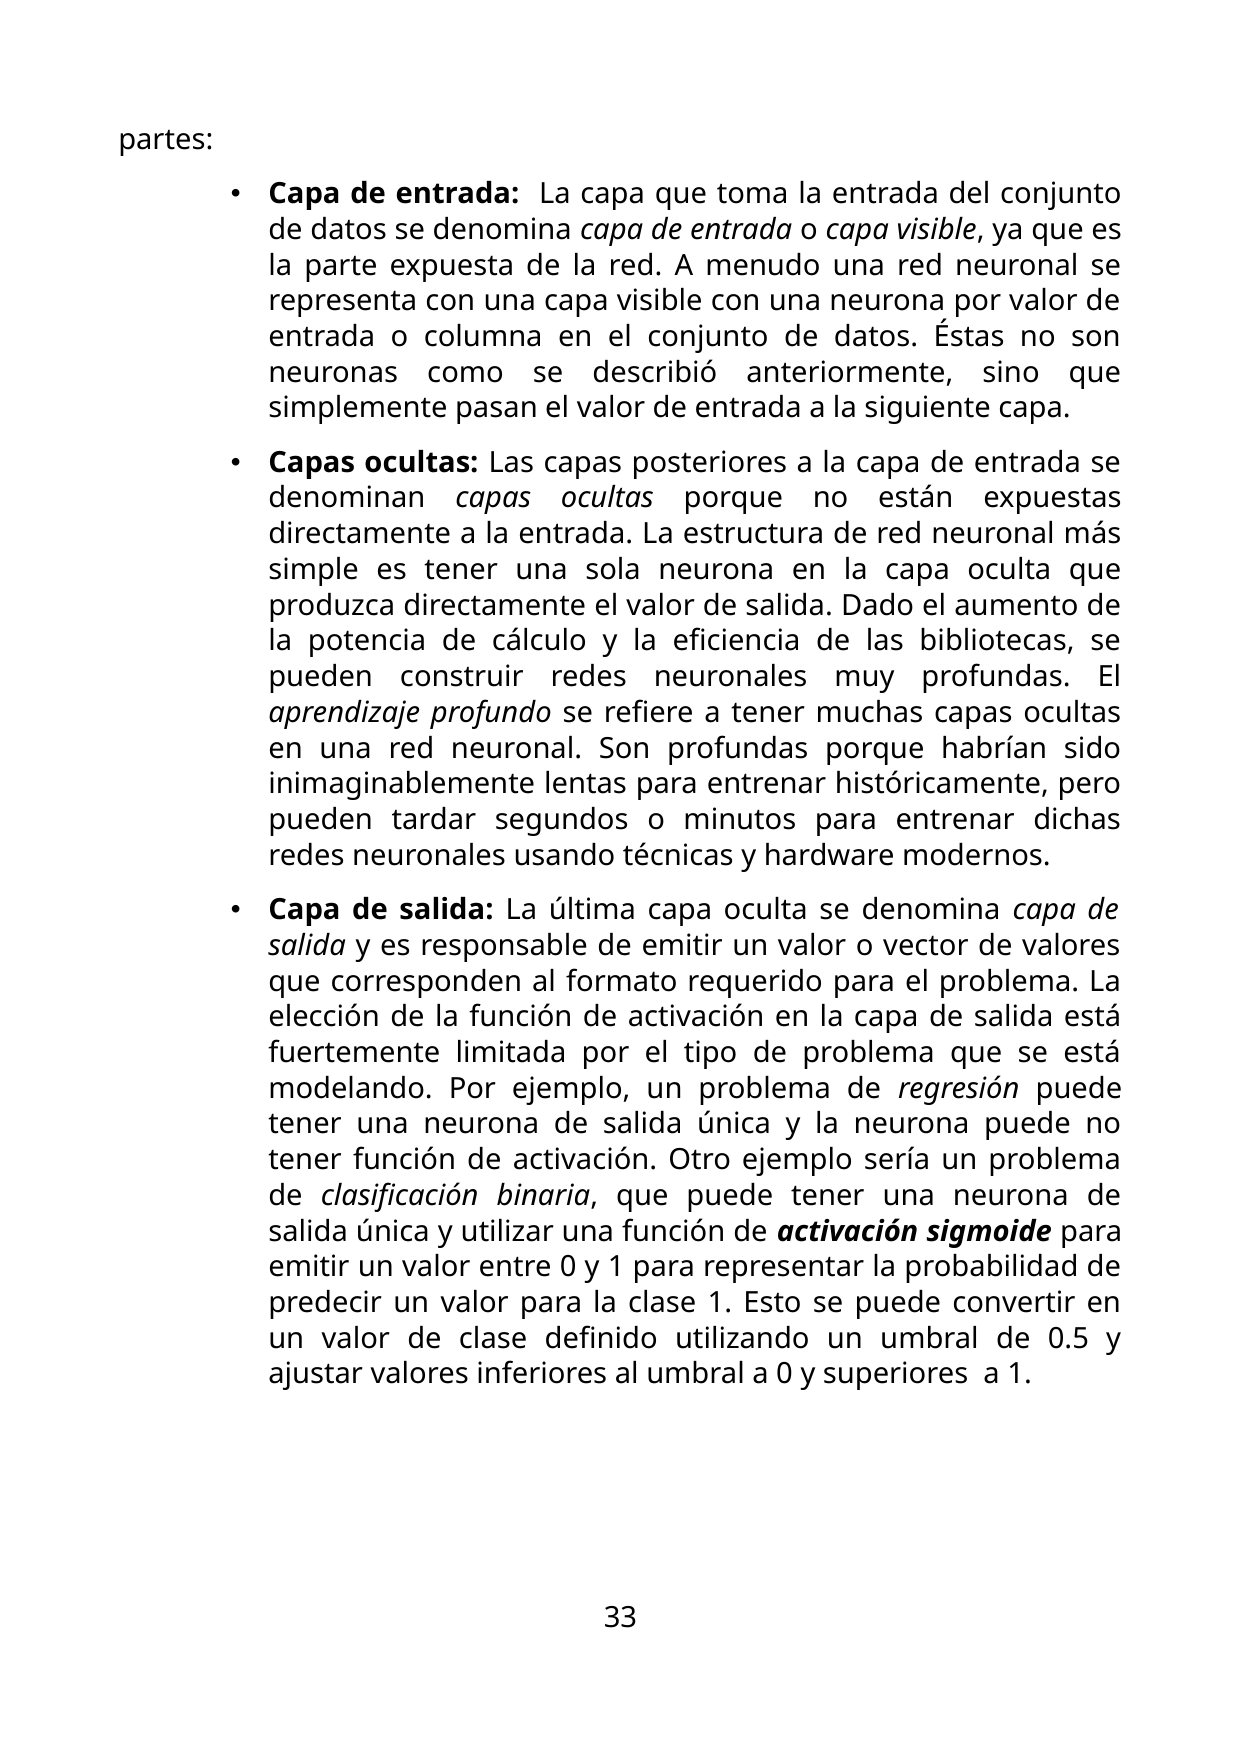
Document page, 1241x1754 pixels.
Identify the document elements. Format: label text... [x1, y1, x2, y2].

list Capas ocultas: Las capas posteriores a la capa de entrada se denominan capas ocultas porque no están expuestas directamente a la entrada. La estructura de red neuronal más simple es tener una sola neurona en la capa oculta que produzca directamente el valor de salida. Dado el aumento de la potencia de cálculo y la eficiencia de las bibliotecas, se pueden construir redes neuronales muy profundas. El aprendizaje profundo se refiere a tener muchas capas ocultas en una red neuronal. Son profundas porque habrían sido inimaginablemente lentas para entrenar históricamente, pero pueden tardar segundos o minutos para entrenar dichas redes neuronales usando técnicas y hardware modernos. [231, 441, 1122, 874]
list Capa de entrada: La capa que toma la entrada del conjunto de datos se denomina capa de entrada o capa visible, ya que es la parte expuesta de la red. A menudo una red neuronal se representa con una capa visible con una neurona por valor de entrada o columna en el conjunto de datos. Éstas no son neuronas como se describió anteriormente, sino que simplemente pasan el valor de entrada a la siguiente capa. [231, 172, 1122, 426]
text partes: [118, 118, 1122, 158]
list Capa de salida: La última capa oculta se denomina capa de salida y es responsable de emitir un valor o vector de valores que corresponden al formato requerido para el problema. La elección de la función de activación en la capa de salida está fuertemente limitada por el tipo de problema que se está modelando. Por ejemplo, un problema de regresión puede tener una neurona de salida única y la neurona puede no tener función de activación. Otro ejemplo sería un problema de clasificación binaria, que puede tener una neurona de salida única y utilizar una función de activación sigmoide para emitir un valor entre 0 y 1 para representar la probabilidad de predecir un valor para la clase 1. Esto se puede convertir en un valor de clase definido utilizando un umbral de 0.5 y ajustar valores inferiores al umbral a 0 y superiores a 1. [231, 888, 1122, 1392]
